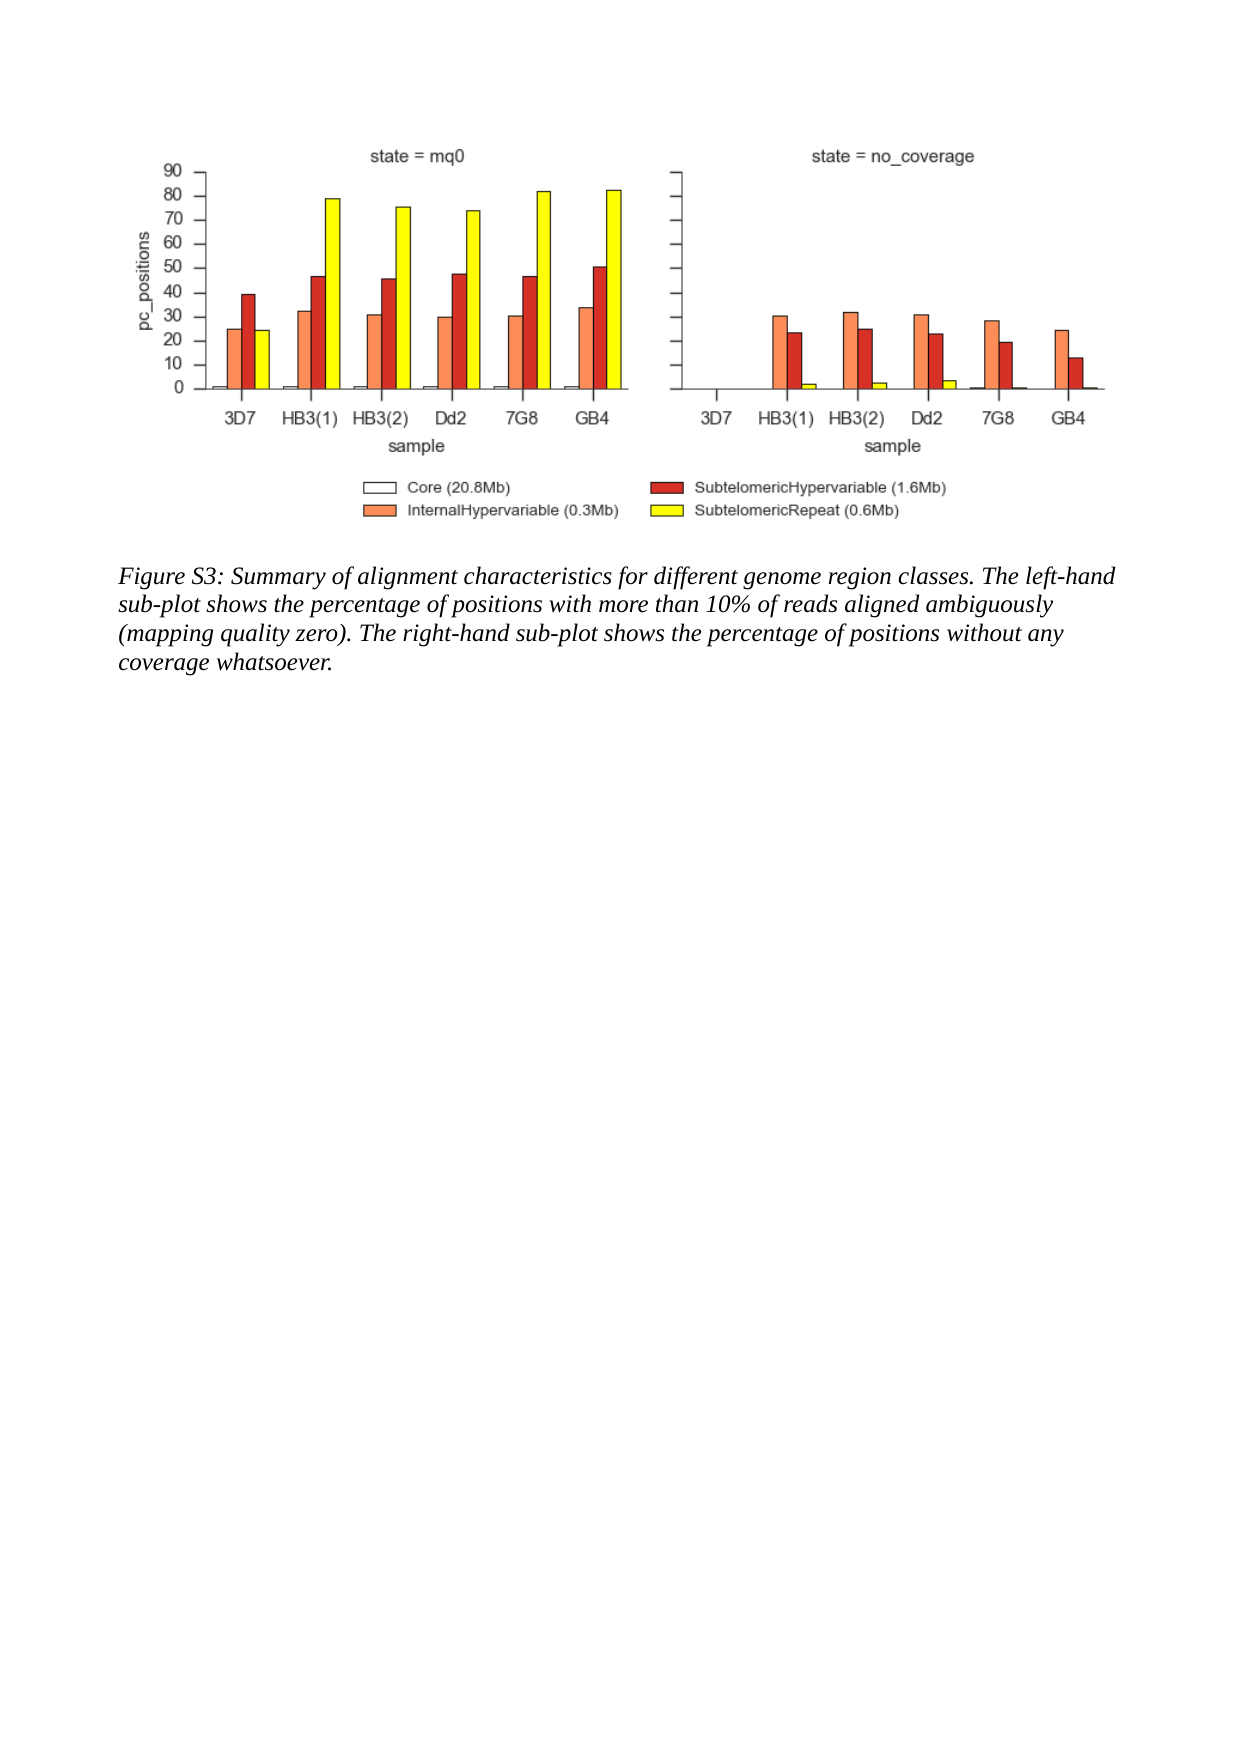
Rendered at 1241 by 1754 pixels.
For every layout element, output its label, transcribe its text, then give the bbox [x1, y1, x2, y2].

text Figure S3: Summary of alignment characteristics for different genome region classes. The left-hand sub-plot shows the percentage of positions with more than 10% of reads aligned ambiguously (mapping quality zero). The right-hand sub-plot shows the percentage of positions without any coverage whatsoever. [118, 561, 1122, 676]
picture [118, 130, 1123, 561]
